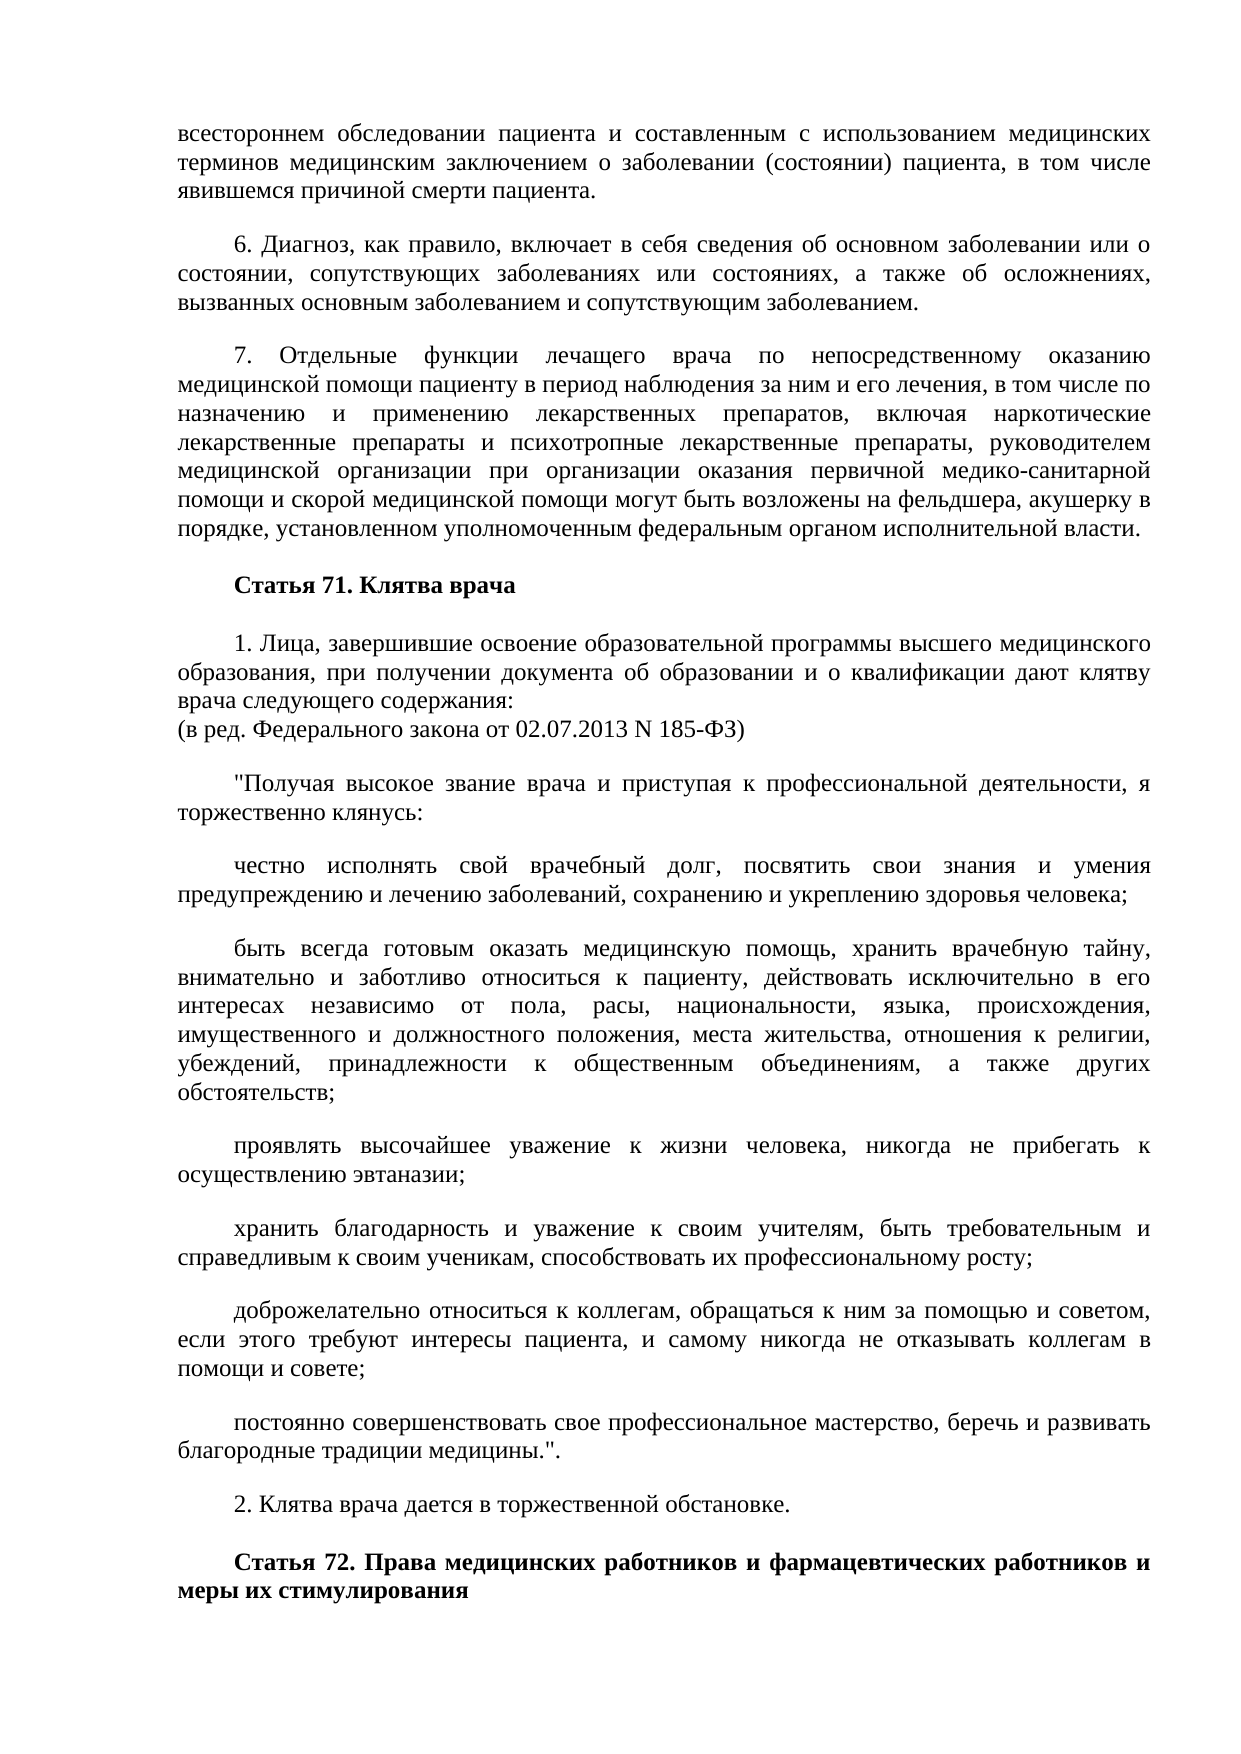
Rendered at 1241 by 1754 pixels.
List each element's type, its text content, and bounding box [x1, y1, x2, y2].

text 7. Отдельные функции лечащего врача по непосредственному оказанию медицинской помощи пациенту в период наблюдения за ним и его лечения, в том числе по назначению и применению лекарственных препаратов, включая наркотические лекарственные препараты и психотропные лекарственные препараты, руководителем медицинской организации при организации оказания первичной медико-санитарной помощи и скорой медицинской помощи могут быть возложены на фельдшера, акушерку в порядке, установленном уполномоченным федеральным органом исполнительной власти. [177, 341, 1152, 542]
text честно исполнять свой врачебный долг, посвятить свои знания и умения предупреждению и лечению заболеваний, сохранению и укреплению здоровья человека; [177, 851, 1152, 908]
text хранить благодарность и уважение к своим учителям, быть требовательным и справедливым к своим ученикам, способствовать их профессиональному росту; [177, 1213, 1152, 1271]
text 2. Клятва врача дается в торжественной обстановке. [177, 1489, 1152, 1518]
text 6. Диагноз, как правило, включает в себя сведения об основном заболевании или о состоянии, сопутствующих заболеваниях или состояниях, а также об осложнениях, вызванных основным заболеванием и сопутствующим заболеванием. [177, 229, 1152, 316]
title Статья 71. Клятва врача [177, 571, 1152, 599]
text проявлять высочайшее уважение к жизни человека, никогда не прибегать к осуществлению эвтаназии; [177, 1131, 1152, 1188]
text доброжелательно относиться к коллегам, обращаться к ним за помощью и советом, если этого требуют интересы пациента, и самому никогда не отказывать коллегам в помощи и совете; [177, 1296, 1152, 1382]
text "Получая высокое звание врача и приступая к профессиональной деятельности, я торжественно клянусь: [177, 768, 1152, 826]
text быть всегда готовым оказать медицинскую помощь, хранить врачебную тайну, внимательно и заботливо относиться к пациенту, действовать исключительно в его интересах независимо от пола, расы, национальности, языка, происхождения, имущественного и должностного положения, места жительства, отношения к религии, убеждений, принадлежности к общественным объединениям, а также других обстоятельств; [177, 933, 1152, 1106]
text (в ред. Федерального закона от 02.07.2013 N 185-ФЗ) [177, 714, 1152, 743]
text всестороннем обследовании пациента и составленным с использованием медицинских терминов медицинским заключением о заболевании (состоянии) пациента, в том числе явившемся причиной смерти пациента. [177, 118, 1152, 204]
text постоянно совершенствовать свое профессиональное мастерство, беречь и развивать благородные традиции медицины.". [177, 1407, 1152, 1464]
text 1. Лица, завершившие освоение образовательной программы высшего медицинского образования, при получении документа об образовании и о квалификации дают клятву врача следующего содержания: [177, 628, 1152, 714]
title Статья 72. Права медицинских работников и фармацевтических работников и меры их стимулирования [177, 1547, 1152, 1604]
